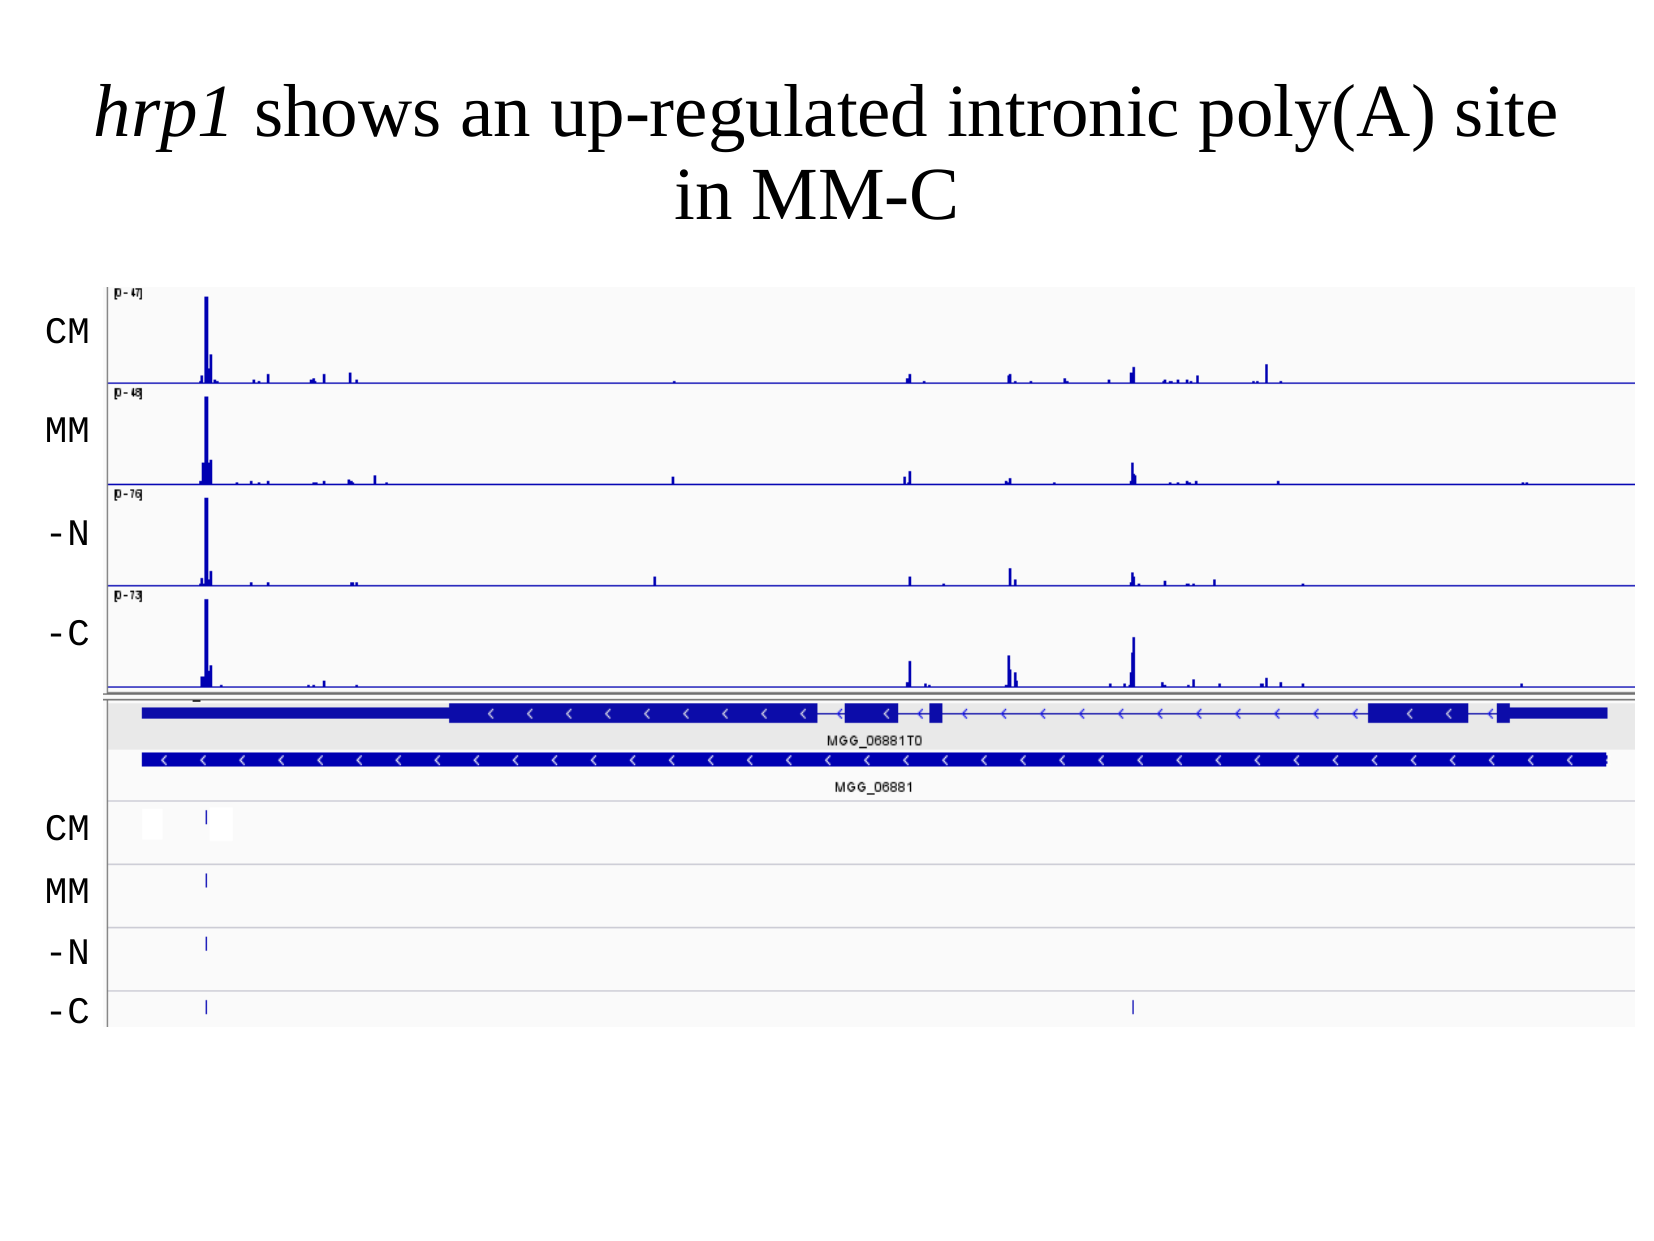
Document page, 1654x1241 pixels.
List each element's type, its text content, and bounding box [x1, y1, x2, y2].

title hrp1 shows an up-regulated intronic poly(A) site in MM-C [82, 49, 1571, 257]
text_box -C [30, 984, 105, 1043]
text_box MM [30, 864, 103, 923]
text_box MM [30, 404, 103, 462]
text_box -N [30, 506, 103, 564]
text_box CM [30, 305, 103, 364]
text_box -N [30, 925, 103, 984]
picture [103, 287, 1636, 1027]
text_box CM [30, 801, 103, 860]
text_box -C [30, 606, 103, 665]
